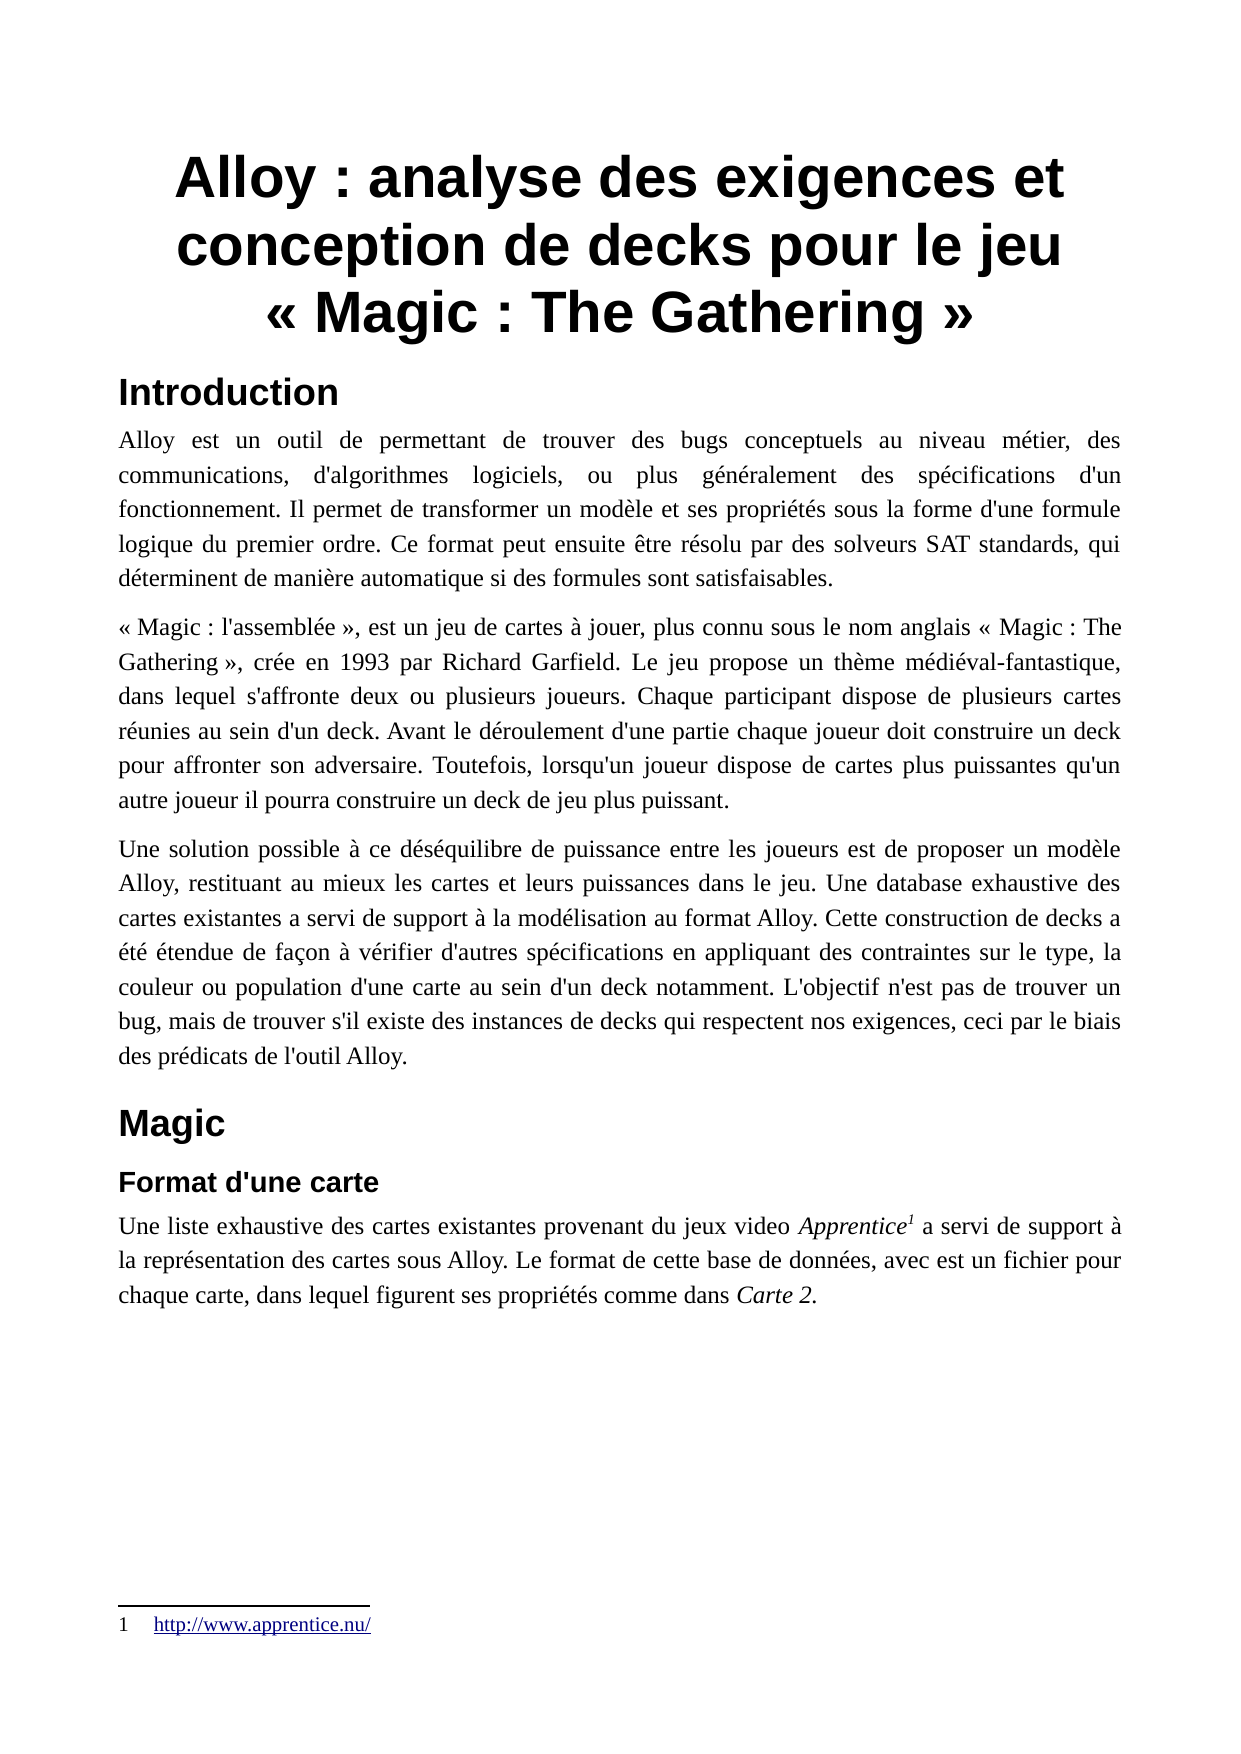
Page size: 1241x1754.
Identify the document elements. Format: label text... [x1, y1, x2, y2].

text Alloy est un outil de permettant de trouver des bugs conceptuels au niveau métier, des communications, d'algorithmes logiciels, ou plus généralement des spécifications d'un fonctionnement. Il permet de transformer un modèle et ses propriétés sous la forme d'une formule logique du premier ordre. Ce format peut ensuite être résolu par des solveurs SAT standards, qui déterminent de manière automatique si des formules sont satisfaisables. [118, 426, 1122, 592]
text http://www.apprentice.nu/ [118, 1612, 1122, 1636]
subtitle Magic [118, 1100, 1122, 1144]
subtitle Format d'une carte [118, 1165, 1122, 1198]
text Une liste exhaustive des cartes existantes provenant du jeux video Apprentice a servi de support à la représentation des cartes sous Alloy. Le format de cette base de données, avec est un fichier pour chaque carte, dans lequel figurent ses propriétés comme dans Carte 2. [118, 1211, 1122, 1308]
title Alloy : analyse des exigences et conception de decks pour le jeu « Magic : The Gathering » [118, 143, 1122, 344]
text « Magic : l'assemblée », est un jeu de cartes à jouer, plus connu sous le nom anglais « Magic : The Gathering », crée en 1993 par Richard Garfield. Le jeu propose un thème médiéval-fantastique, dans lequel s'affronte deux ou plusieurs joueurs. Chaque participant dispose de plusieurs cartes réunies au sein d'un deck. Avant le déroulement d'une partie chaque joueur doit construire un deck pour affronter son adversaire. Toutefois, lorsqu'un joueur dispose de cartes plus puissantes qu'un autre joueur il pourra construire un deck de jeu plus puissant. [118, 612, 1122, 814]
text Une solution possible à ce déséquilibre de puissance entre les joueurs est de proposer un modèle Alloy, restituant au mieux les cartes et leurs puissances dans le jeu. Une database exhaustive des cartes existantes a servi de support à la modélisation au format Alloy. Cette construction de decks a été étendue de façon à vérifier d'autres spécifications en appliquant des contraintes sur le type, la couleur ou population d'une carte au sein d'un deck notamment. L'objectif n'est pas de trouver un bug, mais de trouver s'il existe des instances de decks qui respectent nos exigences, ceci par le biais des prédicats de l'outil Alloy. [118, 834, 1122, 1069]
subtitle Introduction [118, 369, 1122, 413]
